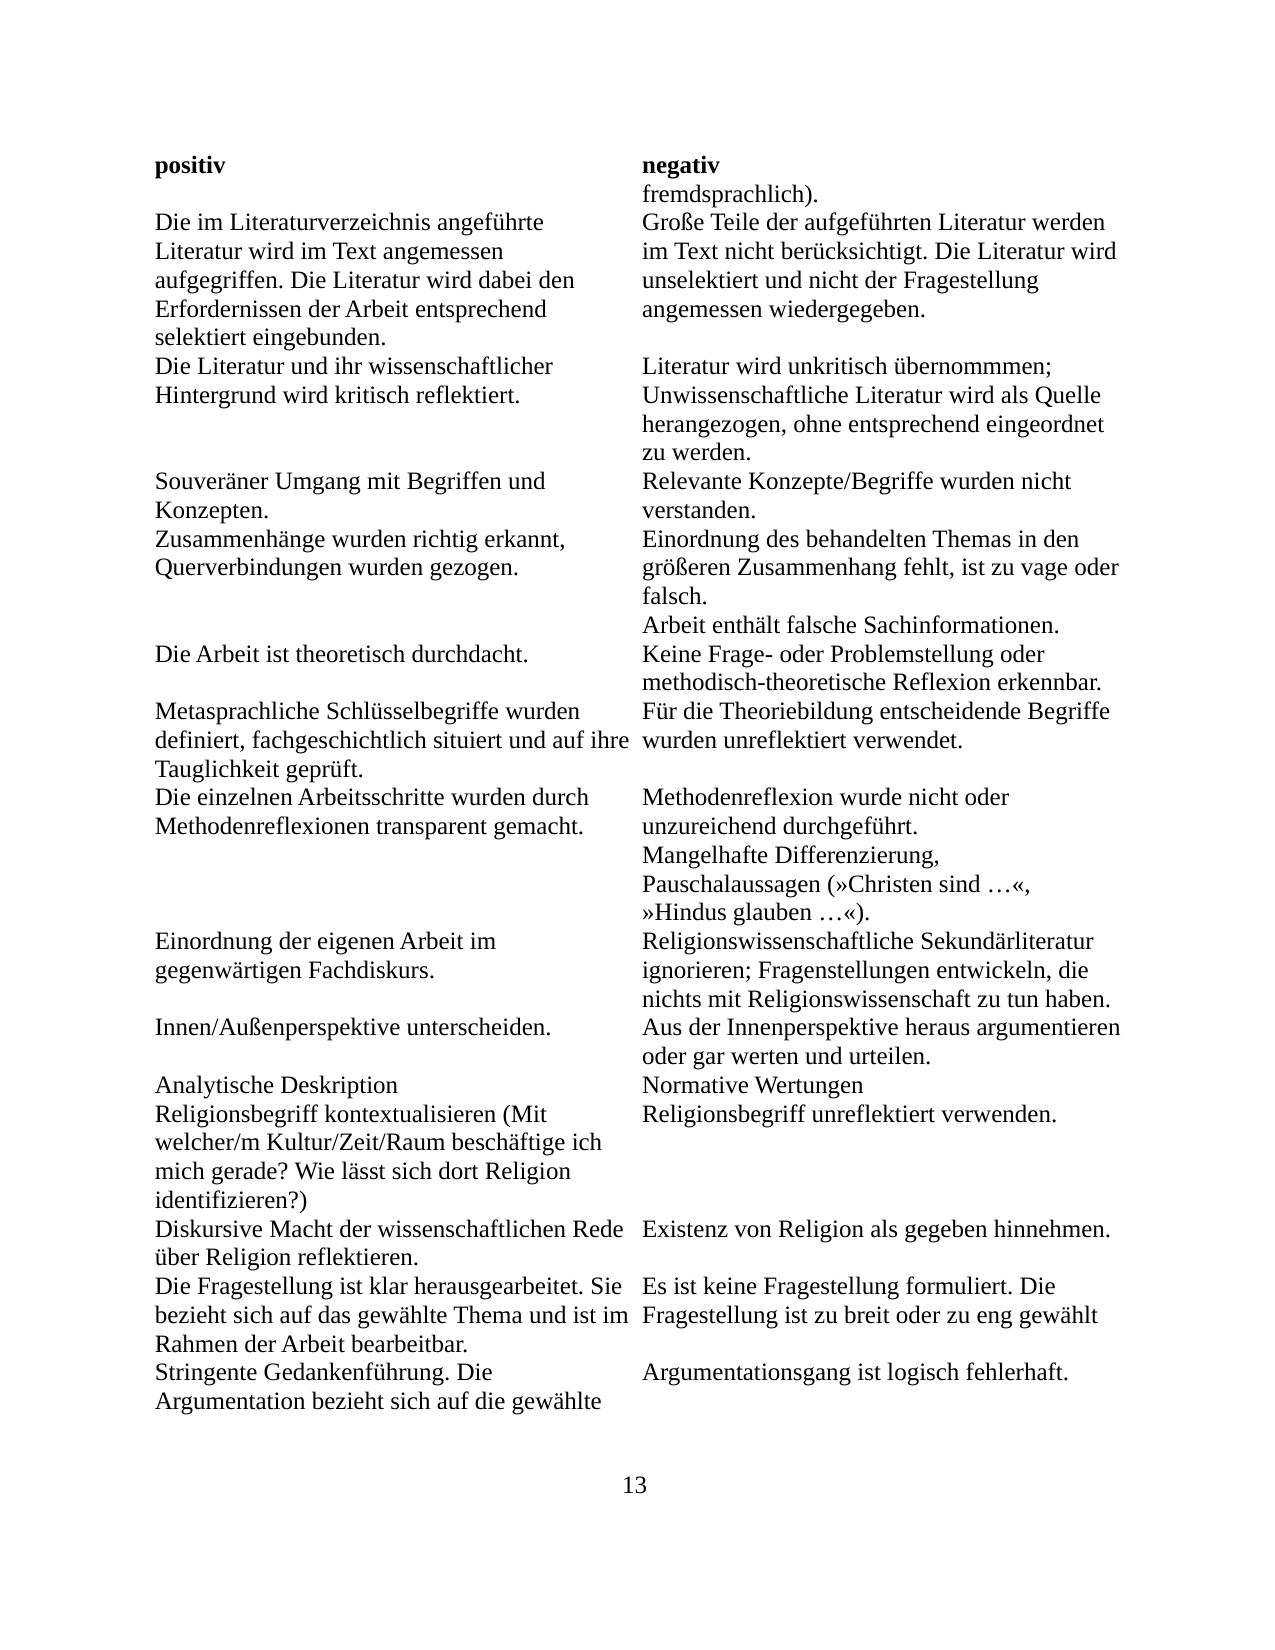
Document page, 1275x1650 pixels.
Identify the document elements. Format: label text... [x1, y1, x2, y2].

table_cell Existenz von Religion als gegeben hinnehmen. [638, 1214, 1125, 1271]
table_cell Innen/​Außenperspektive unterscheiden. [150, 1013, 637, 1070]
table_cell Diskursive Macht der wissenschaftlichen Rede über Religion reflektieren. [150, 1214, 637, 1271]
table_cell Methodenreflexion wurde nicht oder unzureichend durchgeführt. [638, 783, 1125, 840]
table_cell Argumentationsgang ist logisch fehlerhaft. [638, 1358, 1125, 1415]
table_cell Zusammenhänge wurden richtig erkannt, Querverbindungen wurden gezogen. [150, 524, 637, 610]
table_cell [150, 179, 637, 207]
table_cell Literatur wird unkritisch übernommmen; Unwissenschaftliche Literatur wird als Quelle herangezogen, ohne entsprechend eingeordnet zu werden. [638, 351, 1125, 466]
table_cell Die im Literaturverzeichnis angeführte Literatur wird im Text angemessen aufgegriffen. Die Literatur wird dabei den Erfordernissen der Arbeit entsprechend selektiert eingebunden. [150, 208, 637, 351]
table_cell [150, 610, 637, 639]
table_cell Religionsbegriff kontextualisieren (Mit welcher/m Kultur/​Zeit/​Raum beschäftige ich mich gerade? Wie lässt sich dort Religion identifizieren?) [150, 1099, 637, 1214]
table_cell fremdsprachlich). [638, 179, 1125, 207]
table_cell Metasprachliche Schlüsselbegriffe wurden definiert, fachgeschichtlich situiert und auf ihre Tauglichkeit geprüft. [150, 696, 637, 782]
table_cell Mangelhafte Differenzierung, Pauschalaussagen (»Christen sind …«, »Hindus glauben …«). [638, 840, 1125, 926]
table_cell Religionswissenschaftliche Sekundärliteratur ignorieren; Fragenstellungen entwickeln, die nichts mit Religionswissenschaft zu tun haben. [638, 926, 1125, 1012]
table_cell [150, 840, 637, 926]
table_cell Große Teile der aufgeführten Literatur werden im Text nicht berücksichtigt. Die Literatur wird unselektiert und nicht der Fragestellung angemessen wiedergegeben. [638, 208, 1125, 351]
table_cell Aus der Innenperspektive heraus argumentieren oder gar werten und urteilen. [638, 1013, 1125, 1070]
table_cell Die einzelnen Arbeitsschritte wurden durch Methodenreflexionen transparent gemacht. [150, 783, 637, 840]
table_cell Souveräner Umgang mit Begriffen und Konzepten. [150, 466, 637, 524]
table_cell Einordnung der eigenen Arbeit im gegenwärtigen Fachdiskurs. [150, 926, 637, 1012]
table_cell Für die Theoriebildung entscheidende Begriffe wurden unreflektiert verwendet. [638, 696, 1125, 782]
table_cell Analytische Deskription [150, 1070, 637, 1099]
table_cell Einordnung des behandelten Themas in den größeren Zusammenhang fehlt, ist zu vage oder falsch. [638, 524, 1125, 610]
table_header positiv [150, 150, 637, 179]
table_cell Die Arbeit ist theoretisch durchdacht. [150, 639, 637, 696]
table_cell Stringente Gedankenführung. Die Argumentation bezieht sich auf die gewählte [150, 1358, 637, 1415]
table_cell Arbeit enthält falsche Sachinformationen. [638, 610, 1125, 639]
table_cell Normative Wertungen [638, 1070, 1125, 1099]
table_cell Religionsbegriff unreflektiert verwenden. [638, 1099, 1125, 1214]
table_cell Die Literatur und ihr wissenschaftlicher Hintergrund wird kritisch reflektiert. [150, 351, 637, 466]
table_cell Es ist keine Fragestellung formuliert. Die Fragestellung ist zu breit oder zu eng gewählt [638, 1271, 1125, 1357]
table_cell Die Fragestellung ist klar herausgearbeitet. Sie bezieht sich auf das gewählte Thema und ist im Rahmen der Arbeit bearbeitbar. [150, 1271, 637, 1357]
table_cell Keine Frage- oder Problemstellung oder methodisch-theoretische Reflexion erkennbar. [638, 639, 1125, 696]
table_cell Relevante Konzepte/​Begriffe wurden nicht verstanden. [638, 466, 1125, 524]
table_header negativ [638, 150, 1125, 179]
